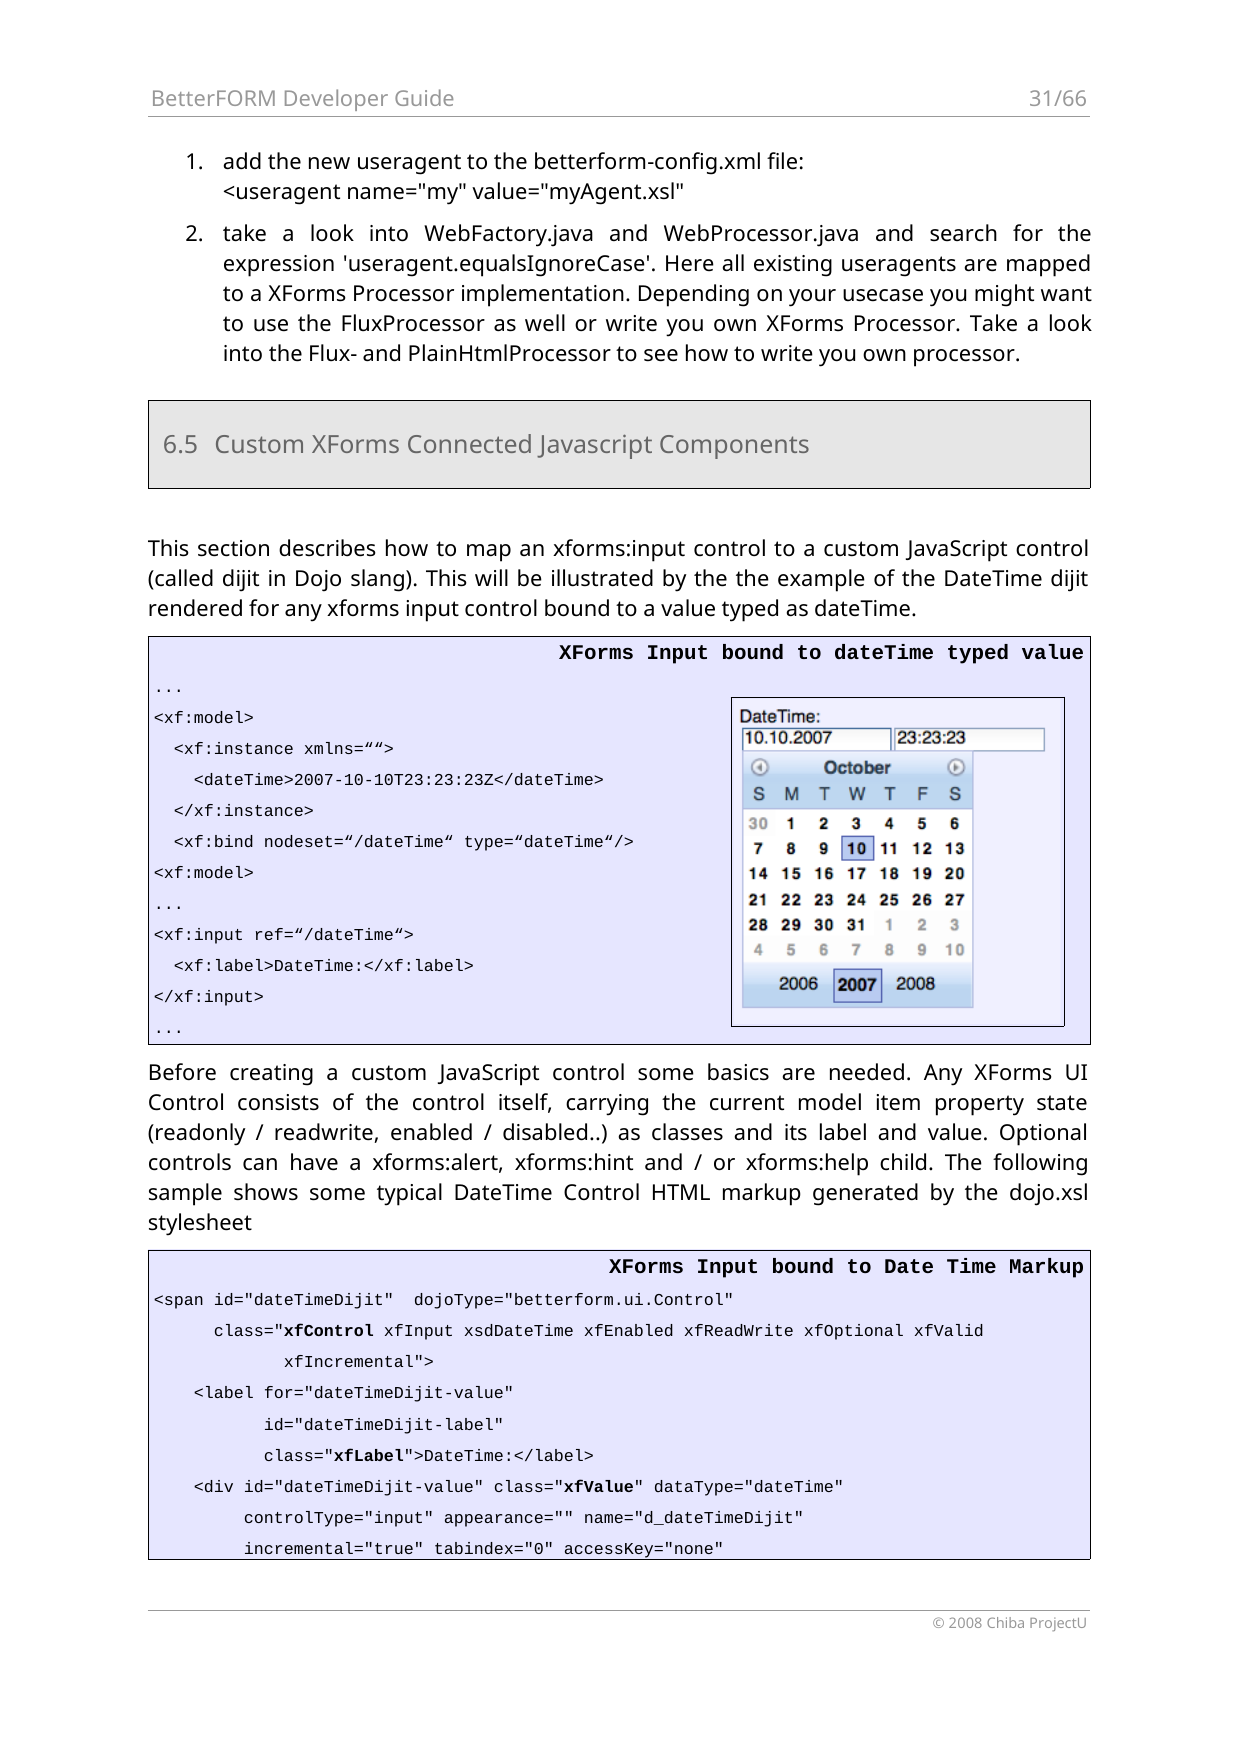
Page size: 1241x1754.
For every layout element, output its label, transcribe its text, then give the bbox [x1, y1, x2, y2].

text [1065, 889, 1090, 914]
text [732, 698, 1064, 1026]
list add the new useragent to the betterform-config.xml file: <useragent name="my" value="myAgent.xsl" [185, 146, 1093, 206]
text [1065, 858, 1090, 883]
text ... [149, 672, 1090, 697]
list take a look into WebFactory.java and WebProcessor.java and search for the expression 'useragent.equalsIgnoreCase'. Here all existing useragents are mapped to a XForms Processor implementation. Depending on your usecase you might want to use the FluxProcessor as well or write you own XForms Processor. Take a look into the Flux- and PlainHtmlProcessor to see how to write you own processor. [185, 218, 1093, 368]
text <dateTime>2007-10-10T23:23:23Z</dateTime> [149, 765, 731, 790]
text This section describes how to map an xforms:input control to a custom JavaScript control (called dijit in Dojo slang). This will be illustrated by the the example of the DateTime dijit rendered for any xforms input control bound to a value typed as dateTime. [148, 533, 1090, 623]
text Before creating a custom JavaScript control some basics are needed. Any XForms UI Control consists of the control itself, carrying the current model item property state (readonly / readwrite, enabled / disabled..) as classes and its label and value. Optional controls can have a xforms:alert, xforms:hint and / or xforms:help child. The following sample shows some typical DateTime Control HTML markup generated by the dojo.xsl stylesheet [148, 1057, 1090, 1237]
text <xf:bind nodeset=“/dateTime“ type=“dateTime“/> [149, 827, 731, 852]
text XForms Input bound to dateTime typed value [149, 637, 1090, 666]
text class="xfLabel">DateTime:</label> [149, 1441, 1090, 1466]
text ... [149, 1014, 1090, 1044]
text [1065, 921, 1090, 945]
text [1065, 734, 1090, 759]
text [1065, 796, 1090, 821]
text class="xfControl xfInput xsdDateTime xfEnabled xfReadWrite xfOptional xfValid [149, 1317, 1090, 1342]
text <xf:instance xmlns=““> [149, 734, 731, 759]
text [1065, 703, 1090, 728]
subtitle Custom XForms Connected Javascript Components [149, 401, 1090, 488]
text controlType="input" appearance="" name="d_dateTimeDijit" [149, 1503, 1090, 1528]
text <xf:model> [149, 858, 731, 883]
text [1065, 983, 1090, 1007]
text XForms Input bound to Date Time Markup [149, 1251, 1090, 1280]
text </xf:input> [149, 983, 731, 1007]
text </xf:instance> [149, 796, 731, 821]
text <span id="dateTimeDijit" dojoType="betterform.ui.Control" [149, 1286, 1090, 1311]
text <xf:model> [149, 703, 731, 728]
text [1065, 952, 1090, 976]
text <div id="dateTimeDijit-value" class="xfValue" dataType="dateTime" [149, 1472, 1090, 1497]
text <label for="dateTimeDijit-value" [149, 1379, 1090, 1404]
text xfIncremental"> [149, 1348, 1090, 1373]
text <xf:label>DateTime:</xf:label> [149, 952, 731, 976]
text incremental="true" tabindex="0" accessKey="none" [149, 1534, 1090, 1559]
text ... [149, 889, 731, 914]
picture [733, 699, 1061, 1024]
text id="dateTimeDijit-label" [149, 1410, 1090, 1435]
text <xf:input ref=“/dateTime“> [149, 921, 731, 945]
